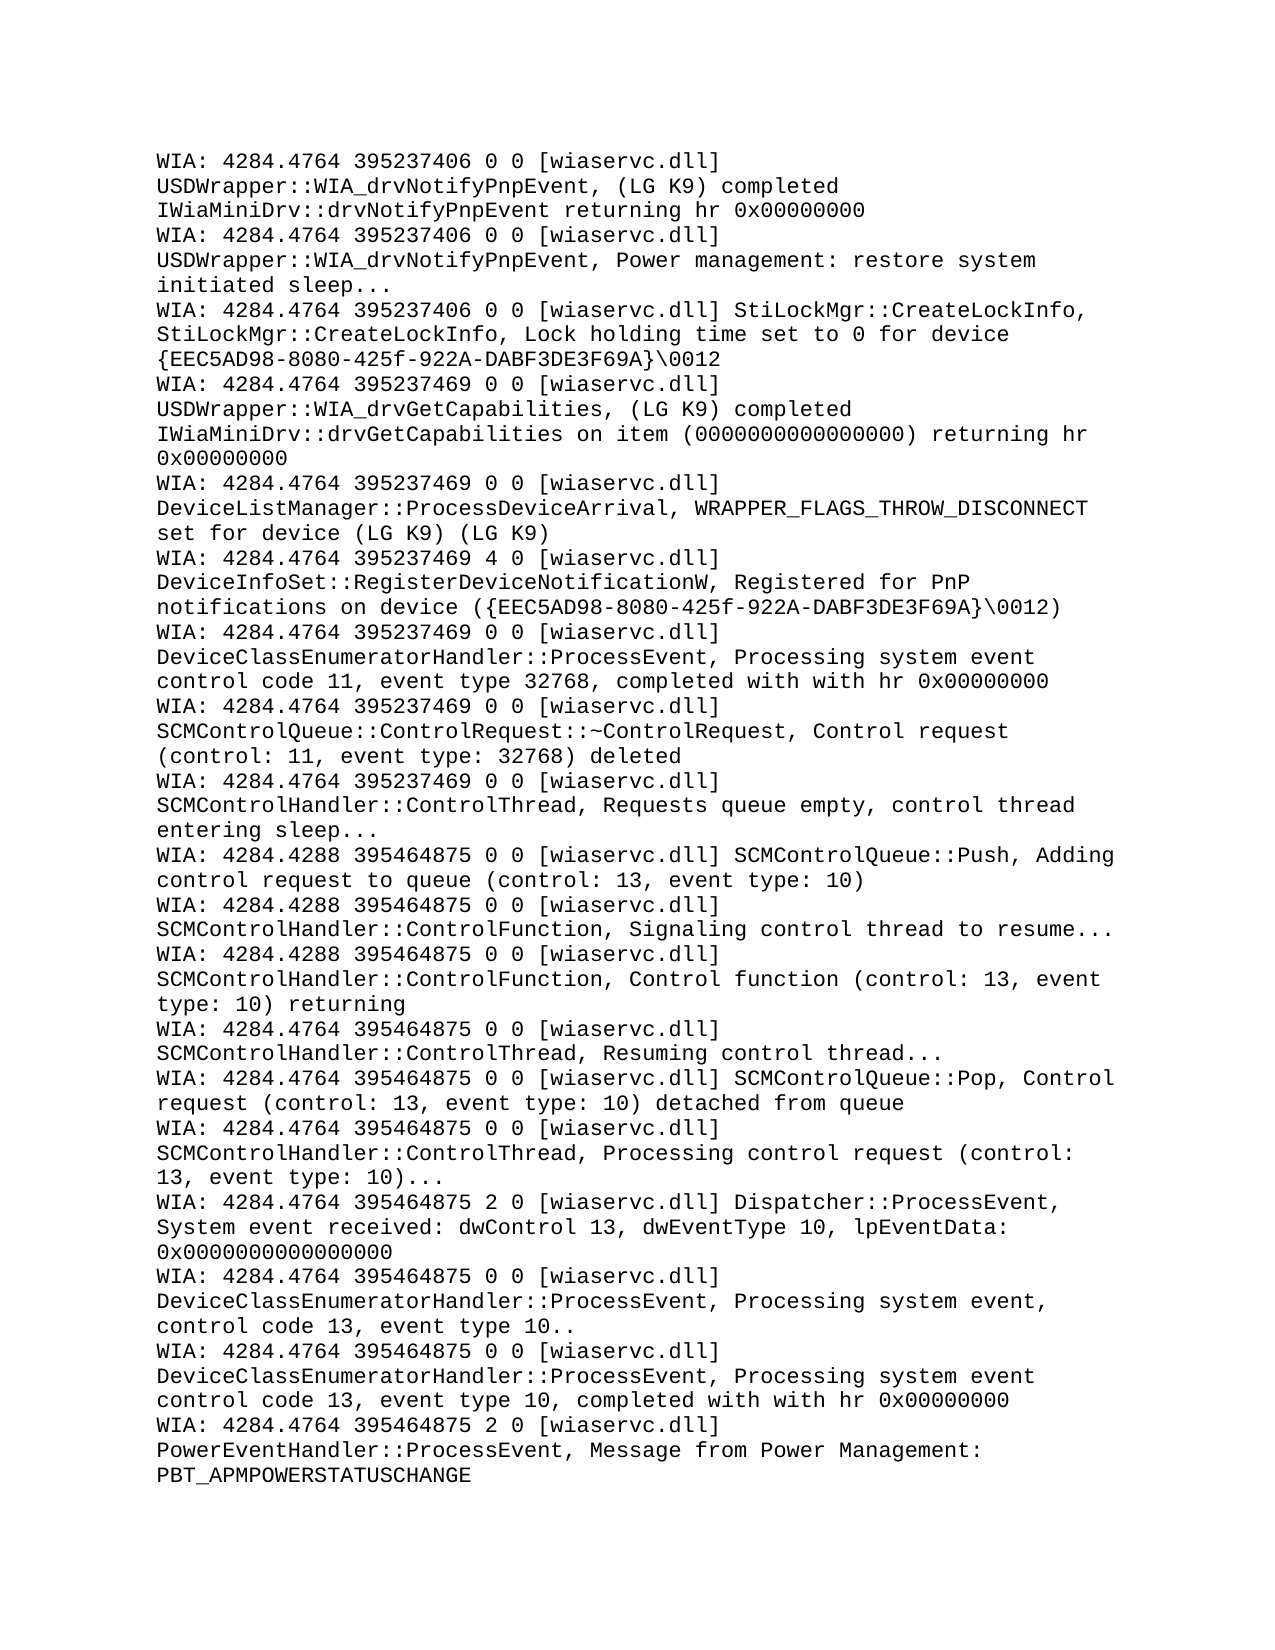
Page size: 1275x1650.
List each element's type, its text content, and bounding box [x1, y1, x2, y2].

text WIA: 4284.4764 395237406 0 0 [wiaservc.dll] USDWrapper::WIA_drvNotifyPnpEvent, (LG K9) completed IWiaMiniDrv::drvNotifyPnpEvent returning hr 0x00000000 [156, 150, 1118, 224]
text WIA: 4284.4764 395237469 0 0 [wiaservc.dll] DeviceClassEnumeratorHandler::ProcessEvent, Processing system event control code 11, event type 32768, completed with with hr 0x00000000 [156, 621, 1118, 695]
text WIA: 4284.4764 395464875 0 0 [wiaservc.dll] DeviceClassEnumeratorHandler::ProcessEvent, Processing system event, control code 13, event type 10.. [156, 1266, 1118, 1340]
text WIA: 4284.4764 395237469 0 0 [wiaservc.dll] DeviceListManager::ProcessDeviceArrival, WRAPPER_FLAGS_THROW_DISCONNECT set for device (LG K9) (LG K9) [156, 472, 1118, 547]
text WIA: 4284.4764 395464875 0 0 [wiaservc.dll] SCMControlHandler::ControlThread, Processing control request (control: 13, event type: 10)... [156, 1117, 1118, 1191]
text WIA: 4284.4764 395464875 0 0 [wiaservc.dll] DeviceClassEnumeratorHandler::ProcessEvent, Processing system event control code 13, event type 10, completed with with hr 0x00000000 [156, 1340, 1118, 1414]
text WIA: 4284.4764 395237406 0 0 [wiaservc.dll] StiLockMgr::CreateLockInfo, StiLockMgr::CreateLockInfo, Lock holding time set to 0 for device {EEC5AD98-8080-425f-922A-DABF3DE3F69A}\0012 [156, 299, 1118, 373]
text WIA: 4284.4764 395237469 0 0 [wiaservc.dll] USDWrapper::WIA_drvGetCapabilities, (LG K9) completed IWiaMiniDrv::drvGetCapabilities on item (0000000000000000) returning hr 0x00000000 [156, 373, 1118, 472]
text WIA: 4284.4764 395464875 0 0 [wiaservc.dll] SCMControlQueue::Pop, Control request (control: 13, event type: 10) detached from queue [156, 1067, 1118, 1117]
text WIA: 4284.4764 395237469 4 0 [wiaservc.dll] DeviceInfoSet::RegisterDeviceNotificationW, Registered for PnP notifications on device ({EEC5AD98-8080-425f-922A-DABF3DE3F69A}\0012) [156, 547, 1118, 621]
text WIA: 4284.4288 395464875 0 0 [wiaservc.dll] SCMControlQueue::Push, Adding control request to queue (control: 13, event type: 10) [156, 844, 1118, 894]
text WIA: 4284.4764 395464875 2 0 [wiaservc.dll] PowerEventHandler::ProcessEvent, Message from Power Management: PBT_APMPOWERSTATUSCHANGE [156, 1414, 1118, 1489]
text WIA: 4284.4764 395237469 0 0 [wiaservc.dll] SCMControlQueue::ControlRequest::~ControlRequest, Control request (control: 11, event type: 32768) deleted [156, 695, 1118, 770]
text WIA: 4284.4764 395464875 2 0 [wiaservc.dll] Dispatcher::ProcessEvent, System event received: dwControl 13, dwEventType 10, lpEventData: 0x0000000000000000 [156, 1191, 1118, 1266]
text WIA: 4284.4764 395237406 0 0 [wiaservc.dll] USDWrapper::WIA_drvNotifyPnpEvent, Power management: restore system initiated sleep... [156, 224, 1118, 299]
text WIA: 4284.4288 395464875 0 0 [wiaservc.dll] SCMControlHandler::ControlFunction, Signaling control thread to resume... [156, 894, 1118, 943]
text WIA: 4284.4764 395464875 0 0 [wiaservc.dll] SCMControlHandler::ControlThread, Resuming control thread... [156, 1018, 1118, 1067]
text WIA: 4284.4764 395237469 0 0 [wiaservc.dll] SCMControlHandler::ControlThread, Requests queue empty, control thread entering sleep... [156, 770, 1118, 844]
text WIA: 4284.4288 395464875 0 0 [wiaservc.dll] SCMControlHandler::ControlFunction, Control function (control: 13, event type: 10) returning [156, 943, 1118, 1018]
